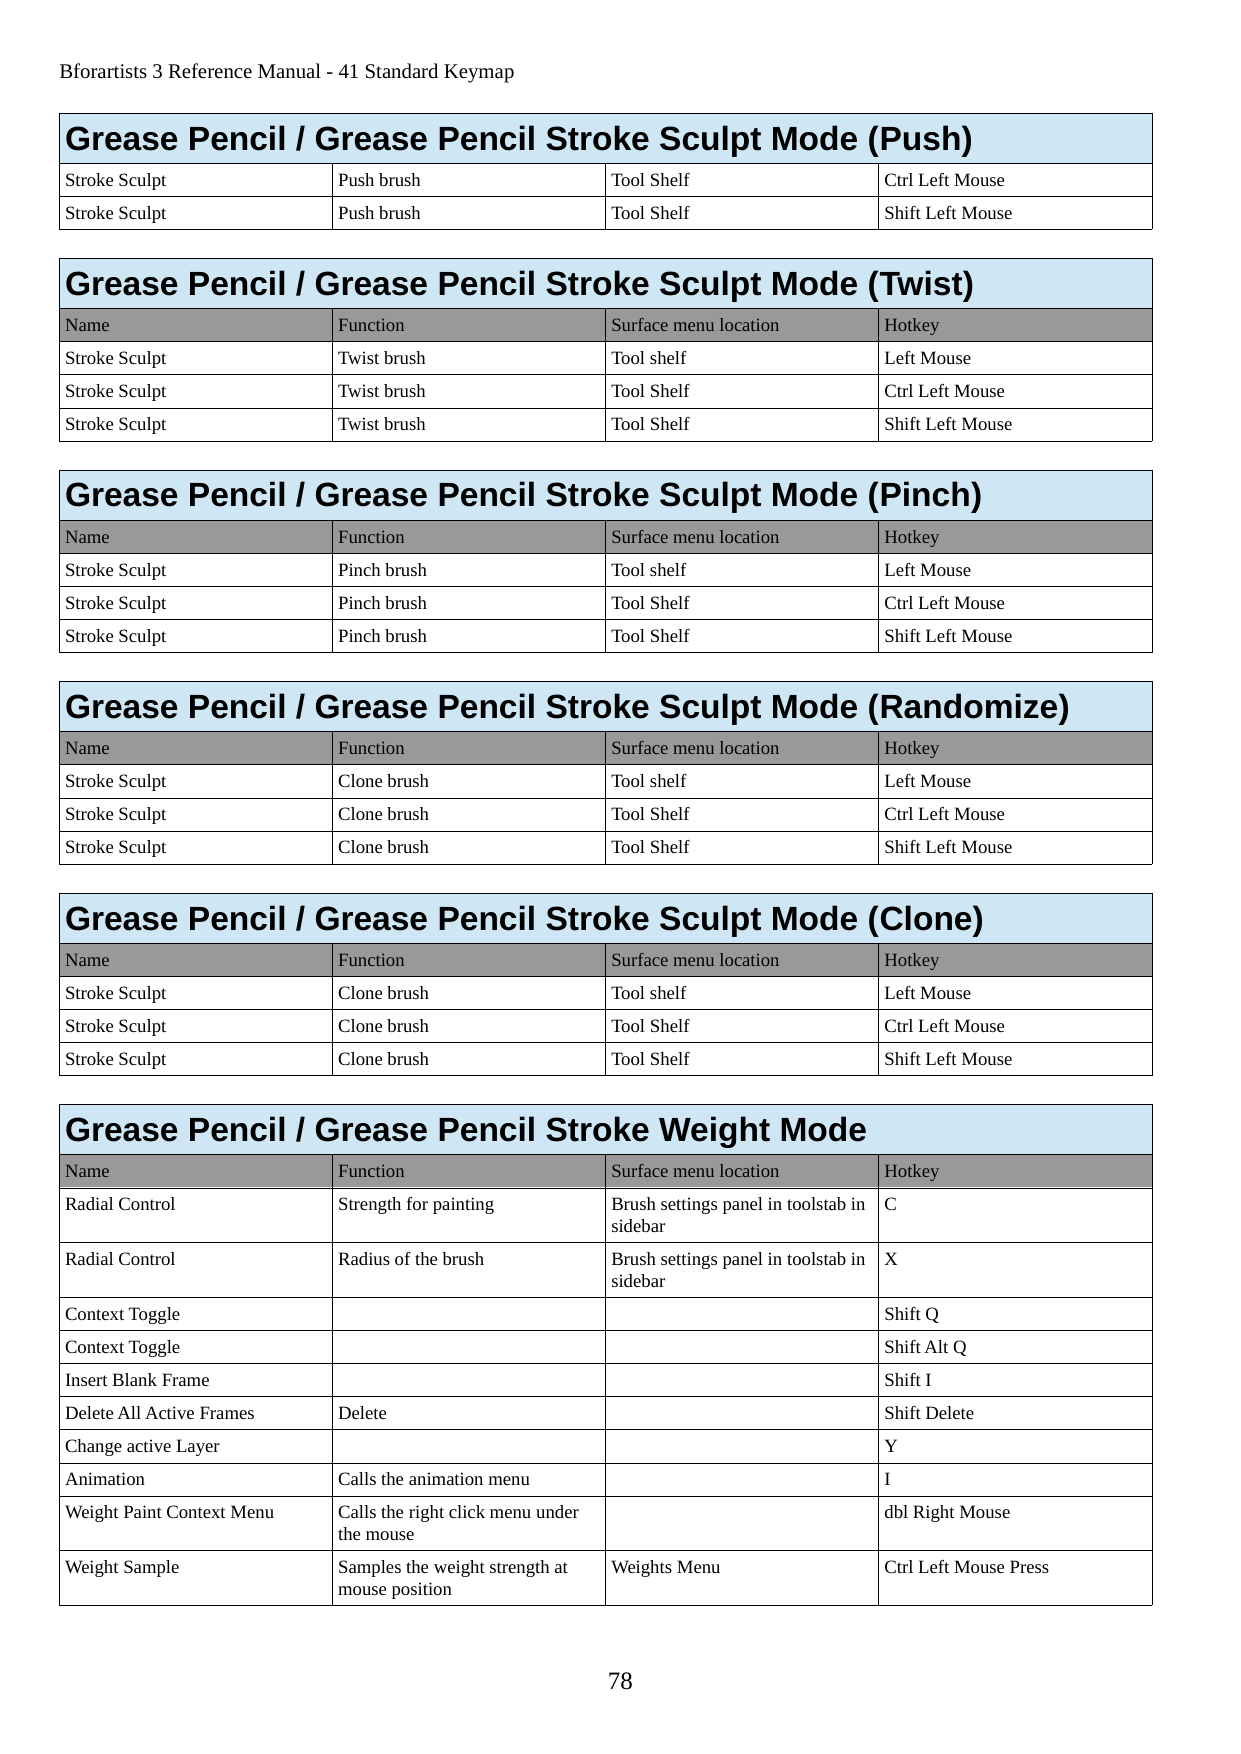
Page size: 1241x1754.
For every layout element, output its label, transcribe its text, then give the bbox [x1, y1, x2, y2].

table_cell Hotkey [879, 944, 1152, 976]
table_cell Context Toggle [60, 1331, 332, 1363]
table_cell Left Mouse [879, 765, 1152, 797]
table_cell Clone brush [333, 977, 605, 1009]
table_cell [606, 1298, 878, 1330]
table_cell Twist brush [333, 409, 605, 441]
table_cell Hotkey [879, 732, 1152, 764]
table_header Grease Pencil / Grease Pencil Stroke Sculpt Mode (Twist) [60, 259, 1152, 308]
table_cell Stroke Sculpt [60, 1043, 332, 1075]
table_cell Shift Left Mouse [879, 197, 1152, 229]
table_cell Pinch brush [333, 587, 605, 619]
table_cell Tool Shelf [606, 620, 878, 652]
table_cell Stroke Sculpt [60, 164, 332, 196]
table_cell Stroke Sculpt [60, 620, 332, 652]
table_cell [606, 1331, 878, 1363]
table_cell Surface menu location [606, 309, 878, 341]
table_cell Push brush [333, 197, 605, 229]
table_cell Shift Left Mouse [879, 620, 1152, 652]
table_cell [606, 1497, 878, 1550]
table_cell Tool shelf [606, 765, 878, 797]
table_cell Stroke Sculpt [60, 799, 332, 831]
table_cell Ctrl Left Mouse [879, 1010, 1152, 1042]
table_cell Left Mouse [879, 977, 1152, 1009]
table_cell [606, 1430, 878, 1462]
table_cell Stroke Sculpt [60, 554, 332, 586]
table_cell Shift I [879, 1364, 1152, 1396]
table_cell Strength for painting [333, 1189, 605, 1242]
table_cell Insert Blank Frame [60, 1364, 332, 1396]
table_cell Ctrl Left Mouse [879, 375, 1152, 407]
table_cell Shift Delete [879, 1397, 1152, 1429]
table_cell Stroke Sculpt [60, 409, 332, 441]
table_cell Function [333, 732, 605, 764]
table_cell Radial Control [60, 1243, 332, 1297]
table_cell Animation [60, 1464, 332, 1496]
table_cell Stroke Sculpt [60, 197, 332, 229]
table_cell Name [60, 309, 332, 341]
table_cell Tool Shelf [606, 1043, 878, 1075]
table_cell Delete All Active Frames [60, 1397, 332, 1429]
table_header Grease Pencil / Grease Pencil Stroke Sculpt Mode (Clone) [60, 894, 1152, 943]
table_cell Weight Sample [60, 1551, 332, 1605]
table_cell Function [333, 944, 605, 976]
table_cell Surface menu location [606, 1155, 878, 1187]
table_cell Surface menu location [606, 521, 878, 553]
table_cell Stroke Sculpt [60, 375, 332, 407]
table_cell I [879, 1464, 1152, 1496]
table_cell Name [60, 1155, 332, 1187]
table_cell Brush settings panel in toolstab in sidebar [606, 1189, 878, 1242]
table_cell Twist brush [333, 375, 605, 407]
table_cell Surface menu location [606, 944, 878, 976]
table_cell Stroke Sculpt [60, 587, 332, 619]
table_cell Tool Shelf [606, 1010, 878, 1042]
table_cell [606, 1364, 878, 1396]
table_header Grease Pencil / Grease Pencil Stroke Sculpt Mode (Randomize) [60, 682, 1152, 731]
table_cell Push brush [333, 164, 605, 196]
table_cell Function [333, 521, 605, 553]
table_cell Hotkey [879, 521, 1152, 553]
table_header Grease Pencil / Grease Pencil Stroke Sculpt Mode (Pinch) [60, 471, 1152, 520]
table_cell Samples the weight strength at mouse position [333, 1551, 605, 1605]
table_cell [333, 1430, 605, 1462]
table_cell Tool shelf [606, 554, 878, 586]
table_cell Weight Paint Context Menu [60, 1497, 332, 1550]
table_cell Ctrl Left Mouse Press [879, 1551, 1152, 1605]
table_cell Stroke Sculpt [60, 1010, 332, 1042]
table_cell Radial Control [60, 1189, 332, 1242]
table_cell Clone brush [333, 1010, 605, 1042]
table_cell C [879, 1189, 1152, 1242]
table_cell Function [333, 309, 605, 341]
table_cell Tool Shelf [606, 197, 878, 229]
table_cell Stroke Sculpt [60, 977, 332, 1009]
table_cell Tool Shelf [606, 375, 878, 407]
table_cell Left Mouse [879, 342, 1152, 374]
table_cell X [879, 1243, 1152, 1297]
table_cell dbl Right Mouse [879, 1497, 1152, 1550]
table_cell Brush settings panel in toolstab in sidebar [606, 1243, 878, 1297]
table_cell [606, 1464, 878, 1496]
table_cell Shift Q [879, 1298, 1152, 1330]
table_cell Surface menu location [606, 732, 878, 764]
table_cell Clone brush [333, 832, 605, 864]
table_cell Pinch brush [333, 620, 605, 652]
table_cell Clone brush [333, 799, 605, 831]
table_cell Name [60, 521, 332, 553]
table_cell [333, 1331, 605, 1363]
table_cell Context Toggle [60, 1298, 332, 1330]
table_cell Tool shelf [606, 342, 878, 374]
table_cell Function [333, 1155, 605, 1187]
table_cell Calls the right click menu under the mouse [333, 1497, 605, 1550]
table_cell [606, 1397, 878, 1429]
table_cell Ctrl Left Mouse [879, 164, 1152, 196]
table_cell Tool Shelf [606, 587, 878, 619]
table_cell Tool Shelf [606, 164, 878, 196]
table_cell Change active Layer [60, 1430, 332, 1462]
table_cell Shift Left Mouse [879, 409, 1152, 441]
table_cell Stroke Sculpt [60, 832, 332, 864]
table_cell Y [879, 1430, 1152, 1462]
table_cell Hotkey [879, 1155, 1152, 1187]
table_cell Radius of the brush [333, 1243, 605, 1297]
table_cell Left Mouse [879, 554, 1152, 586]
table_cell Tool shelf [606, 977, 878, 1009]
table_cell Shift Left Mouse [879, 832, 1152, 864]
table_cell Pinch brush [333, 554, 605, 586]
table_cell Stroke Sculpt [60, 342, 332, 374]
table_cell [333, 1298, 605, 1330]
table_cell Name [60, 944, 332, 976]
table_cell Clone brush [333, 1043, 605, 1075]
table_cell Tool Shelf [606, 832, 878, 864]
table_cell Tool Shelf [606, 799, 878, 831]
table_cell Twist brush [333, 342, 605, 374]
table_cell Ctrl Left Mouse [879, 799, 1152, 831]
table_cell Shift Left Mouse [879, 1043, 1152, 1075]
table_cell Calls the animation menu [333, 1464, 605, 1496]
table_cell Shift Alt Q [879, 1331, 1152, 1363]
table_cell Hotkey [879, 309, 1152, 341]
table_header Grease Pencil / Grease Pencil Stroke Weight Mode [60, 1105, 1152, 1154]
table_cell Name [60, 732, 332, 764]
table_header Grease Pencil / Grease Pencil Stroke Sculpt Mode (Push) [60, 114, 1152, 163]
table_cell Ctrl Left Mouse [879, 587, 1152, 619]
table_cell Clone brush [333, 765, 605, 797]
table_cell [333, 1364, 605, 1396]
table_cell Weights Menu [606, 1551, 878, 1605]
table_cell Tool Shelf [606, 409, 878, 441]
table_cell Stroke Sculpt [60, 765, 332, 797]
table_cell Delete [333, 1397, 605, 1429]
